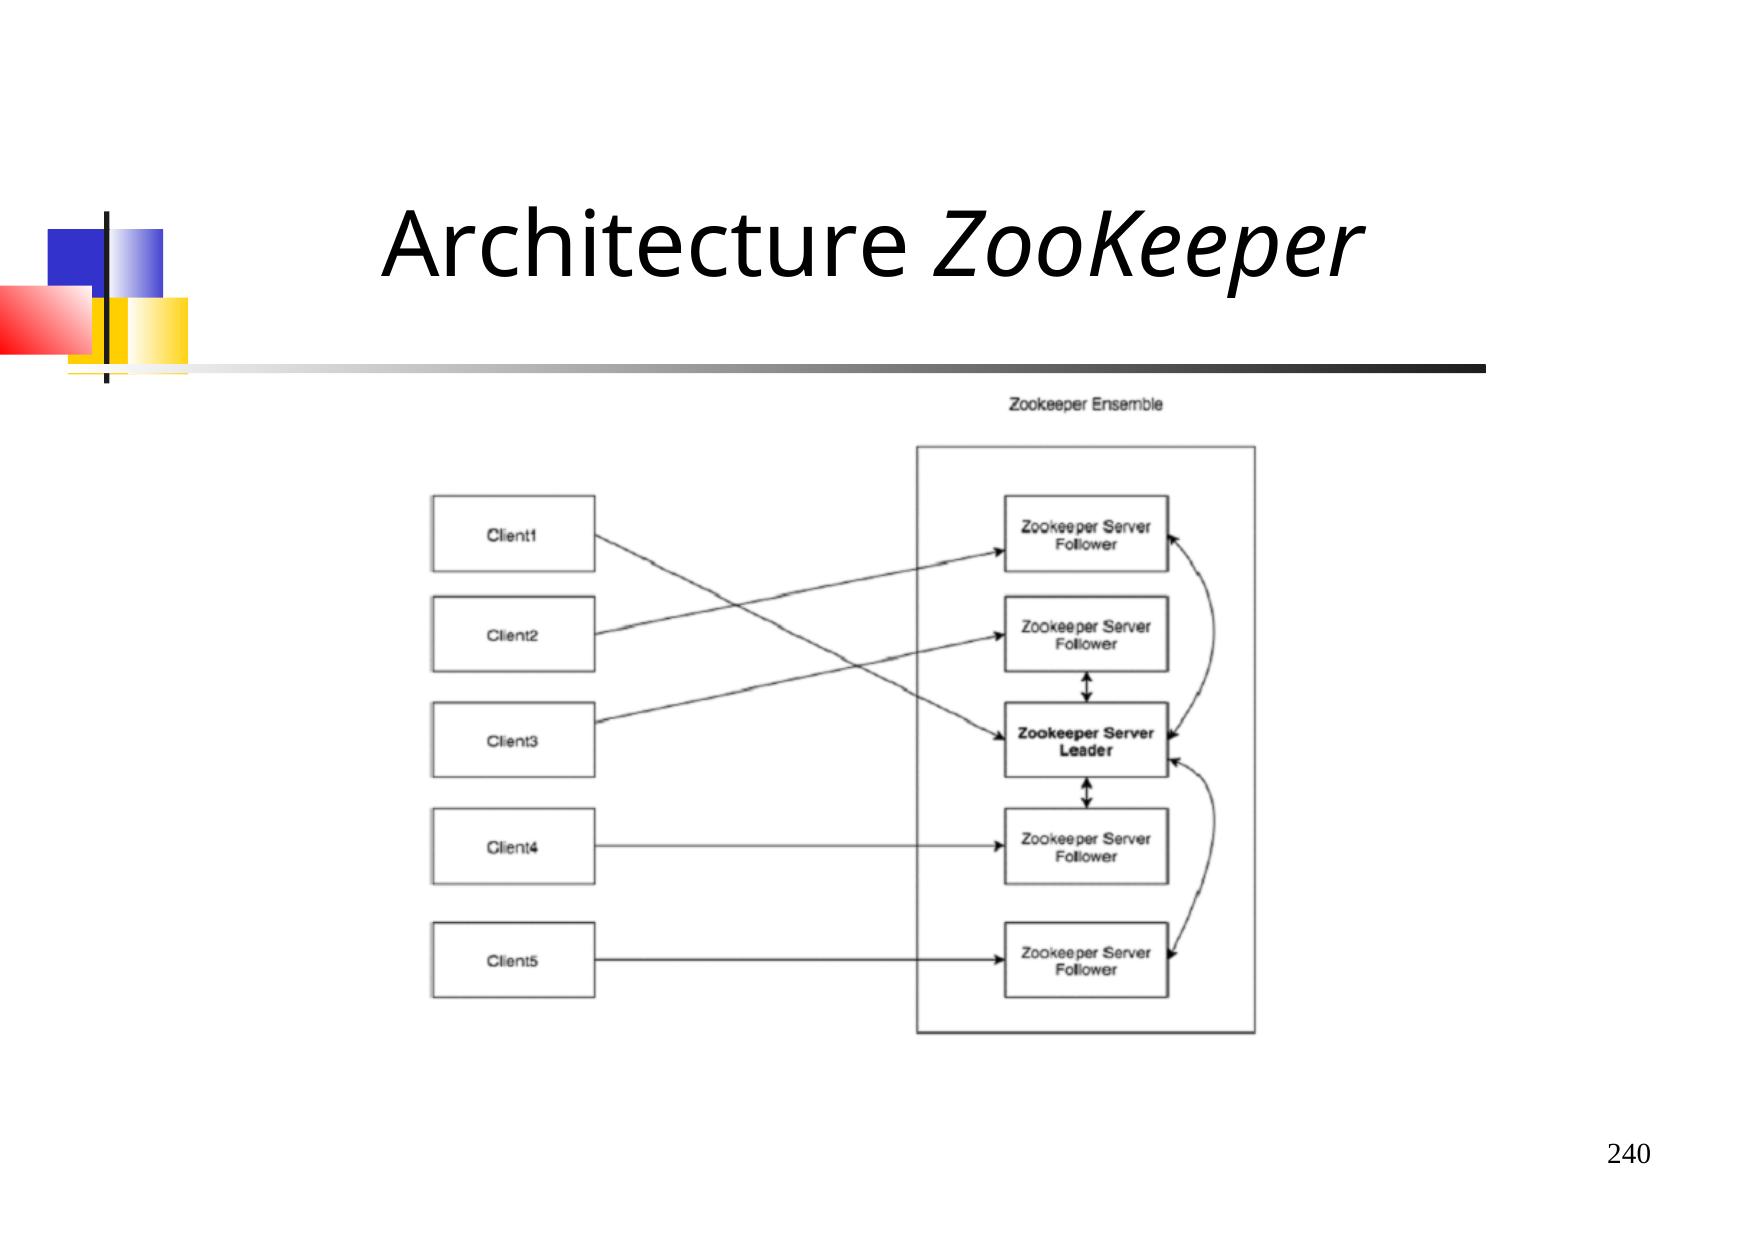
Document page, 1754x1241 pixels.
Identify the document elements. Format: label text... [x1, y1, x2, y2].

picture [413, 389, 1276, 1056]
title Architecture ZooKeeper [179, 139, 1567, 351]
